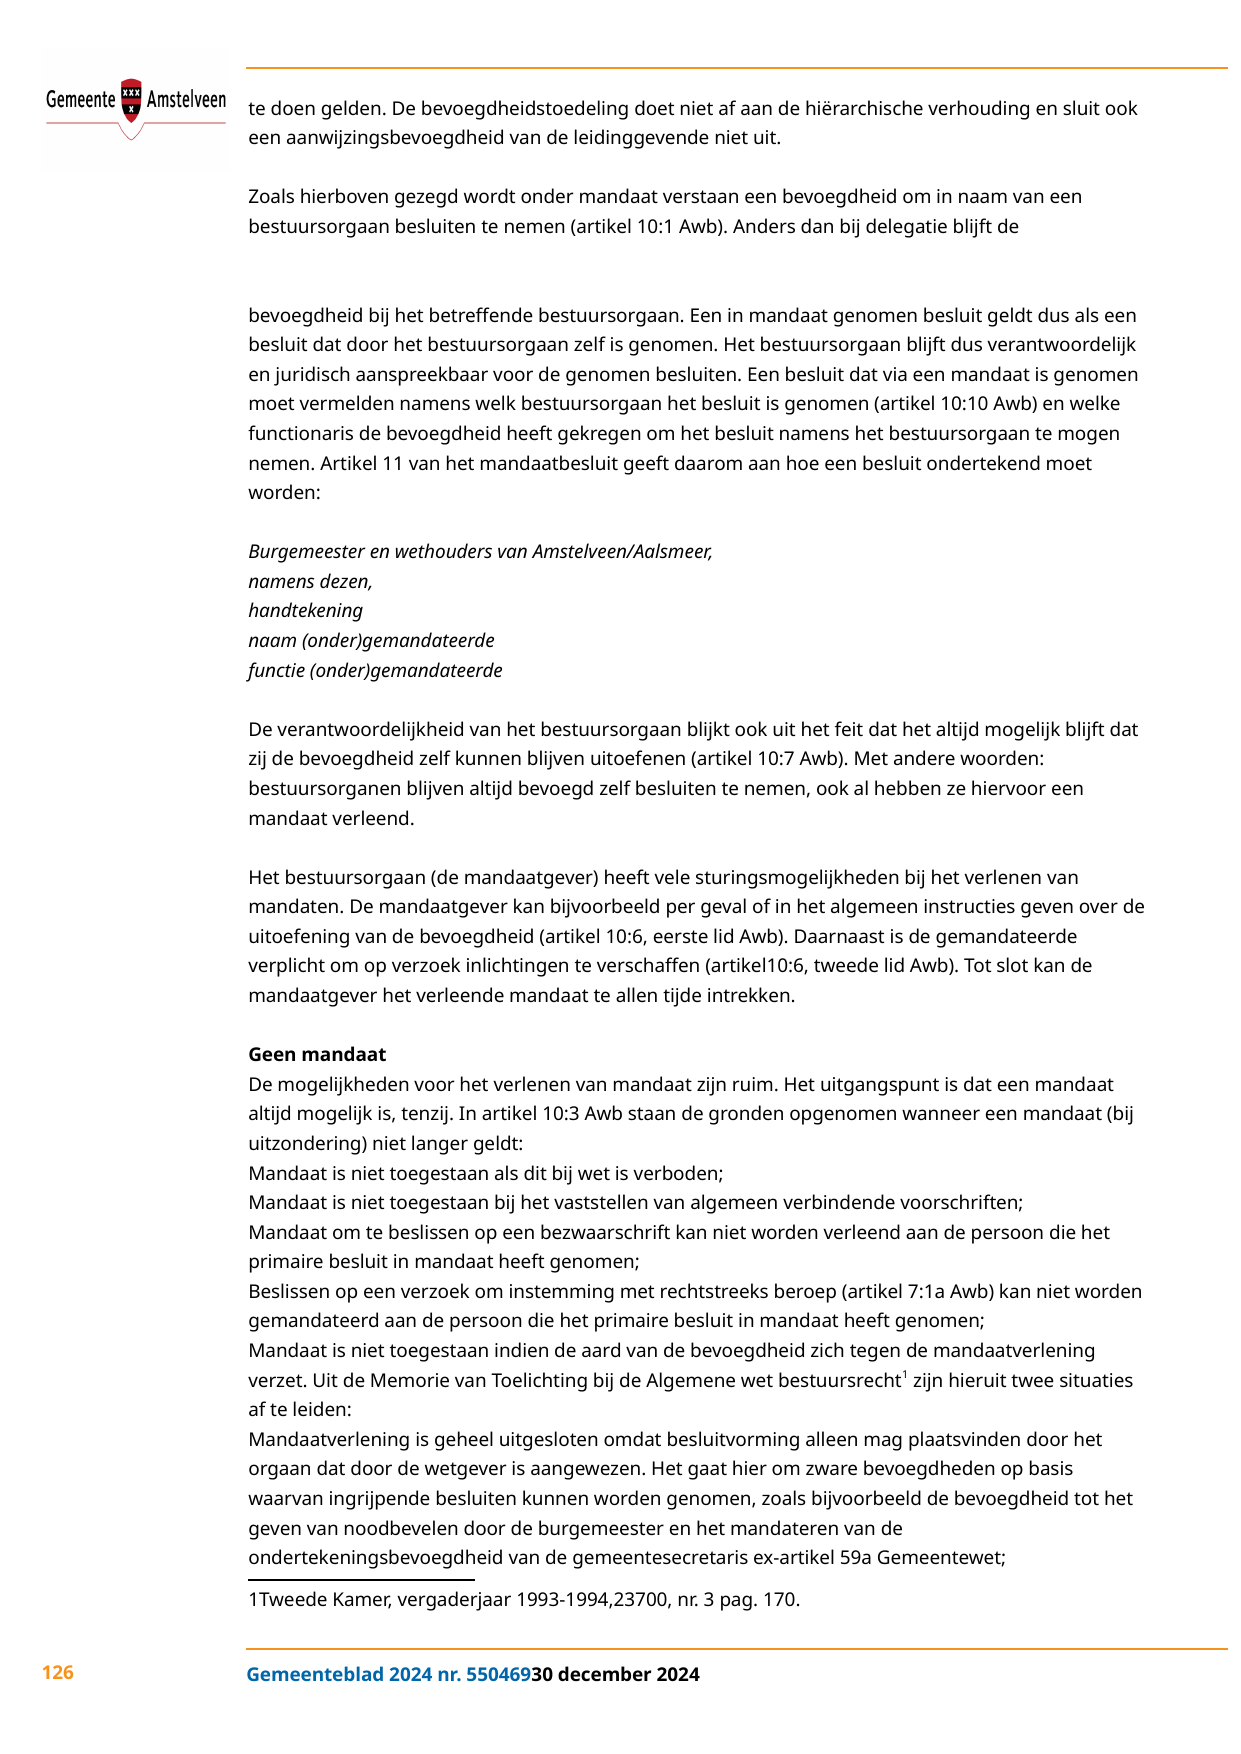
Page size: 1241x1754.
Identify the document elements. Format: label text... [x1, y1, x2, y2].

text handtekening [248, 598, 1152, 623]
text Het bestuursorgaan (de mandaatgever) heeft vele sturingsmogelijkheden bij het verlenen van mandaten. De mandaatgever kan bijvoorbeeld per geval of in het algemeen instructies geven over de uitoefening van de bevoegdheid (artikel 10:6, eerste lid Awb). Daarnaast is de gemandateerde verplicht om op verzoek inlichtingen te verschaffen (artikel10:6, tweede lid Awb). Tot slot kan de mandaatgever het verleende mandaat te allen tijde intrekken. [248, 864, 1152, 1008]
text Mandaat is niet toegestaan indien de aard van de bevoegdheid zich tegen de mandaatverlening verzet. Uit de Memorie van Toelichting bij de Algemene wet bestuursrecht zijn hieruit twee situaties af te leiden: [248, 1337, 1152, 1422]
text te doen gelden. De bevoegdheidstoedeling doet niet af aan de hiërarchische verhouding en sluit ook een aanwijzingsbevoegdheid van de leidinggevende niet uit. [248, 95, 1152, 150]
text naam (onder)gemandateerde [248, 627, 1152, 653]
text Burgemeester en wethouders van Amstelveen/Aalsmeer, [248, 538, 1152, 564]
text namens dezen, [248, 568, 1152, 594]
picture [41, 47, 231, 172]
text Mandaat is niet toegestaan bij het vaststellen van algemeen verbindende voorschriften; [248, 1189, 1152, 1215]
text Geen mandaat [248, 1041, 1152, 1067]
text Mandaatverlening is geheel uitgesloten omdat besluitvorming alleen mag plaatsvinden door het orgaan dat door de wetgever is aangewezen. Het gaat hier om zware bevoegdheden op basis waarvan ingrijpende besluiten kunnen worden genomen, zoals bijvoorbeeld de bevoegdheid tot het geven van noodbevelen door de burgemeester en het mandateren van de ondertekeningsbevoegdheid van de gemeentesecretaris ex-artikel 59a Gemeentewet; [248, 1426, 1152, 1570]
text Mandaat om te beslissen op een bezwaarschrift kan niet worden verleend aan de persoon die het primaire besluit in mandaat heeft genomen; [248, 1219, 1152, 1274]
text functie (onder)gemandateerde [248, 657, 1152, 683]
text Beslissen op een verzoek om instemming met rechtstreeks beroep (artikel 7:1a Awb) kan niet worden gemandateerd aan de persoon die het primaire besluit in mandaat heeft genomen; [248, 1278, 1152, 1333]
text Mandaat is niet toegestaan als dit bij wet is verboden; [248, 1160, 1152, 1186]
text De verantwoordelijkheid van het bestuursorgaan blijkt ook uit het feit dat het altijd mogelijk blijft dat zij de bevoegdheid zelf kunnen blijven uitoefenen (artikel 10:7 Awb). Met andere woorden: bestuursorganen blijven altijd bevoegd zelf besluiten te nemen, ook al hebben ze hiervoor een mandaat verleend. [248, 716, 1152, 831]
text Tweede Kamer, vergaderjaar 1993-1994,23700, nr. 3 pag. 170. [248, 1586, 1152, 1612]
text De mogelijkheden voor het verlenen van mandaat zijn ruim. Het uitgangspunt is dat een mandaat altijd mogelijk is, tenzij. In artikel 10:3 Awb staan de gronden opgenomen wanneer een mandaat (bij uitzondering) niet langer geldt: [248, 1071, 1152, 1156]
text bevoegdheid bij het betreffende bestuursorgaan. Een in mandaat genomen besluit geldt dus als een besluit dat door het bestuursorgaan zelf is genomen. Het bestuursorgaan blijft dus verantwoordelijk en juridisch aanspreekbaar voor de genomen besluiten. Een besluit dat via een mandaat is genomen moet vermelden namens welk bestuursorgaan het besluit is genomen (artikel 10:10 Awb) en welke functionaris de bevoegdheid heeft gekregen om het besluit namens het bestuursorgaan te mogen nemen. Artikel 11 van het mandaatbesluit geeft daarom aan hoe een besluit ondertekend moet worden: [248, 302, 1152, 505]
text Zoals hierboven gezegd wordt onder mandaat verstaan een bevoegdheid om in naam van een bestuursorgaan besluiten te nemen (artikel 10:1 Awb). Anders dan bij delegatie blijft de [248, 183, 1152, 239]
